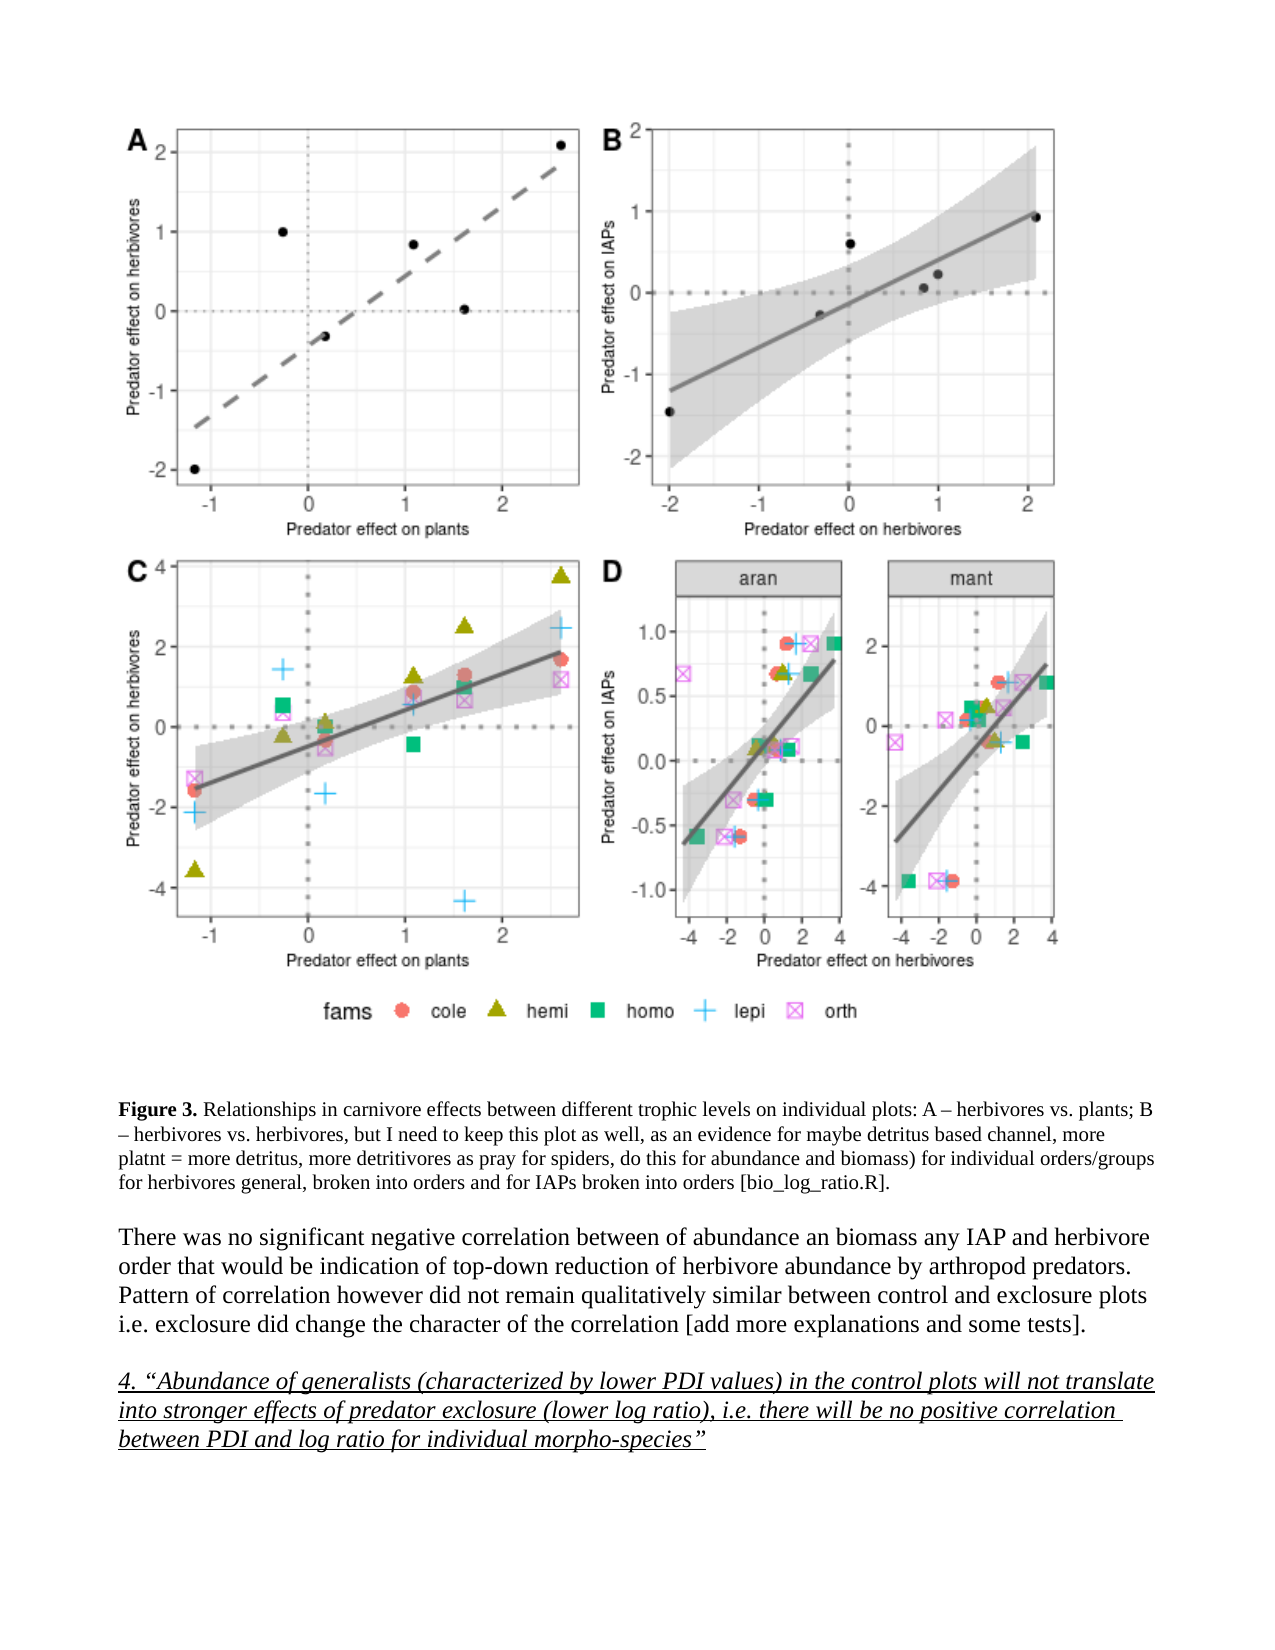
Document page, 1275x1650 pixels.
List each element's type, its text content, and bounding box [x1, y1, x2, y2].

text There was no significant negative correlation between of abundance an biomass any IAP and herbivore order that would be indication of top-down reduction of herbivore abundance by arthropod predators. Pattern of correlation however did not remain qualitatively similar between control and exclosure plots i.e. exclosure did change the character of the correlation [add more explanations and some tests]. [118, 1222, 1157, 1337]
text Figure 3. Relationships in carnivore effects between different trophic levels on individual plots: A – herbivores vs. plants; B – herbivores vs. herbivores, but I need to keep this plot as well, as an evidence for maybe detritus based channel, more platnt = more detritus, more detritivores as pray for spiders, do this for abundance and biomass) for individual orders/groups for herbivores general, broken into orders and for IAPs broken into orders [bio_log_ratio.R]. [118, 1097, 1157, 1194]
picture [116, 118, 1066, 1040]
text 4. “Abundance of generalists (characterized by lower PDI values) in the control plots will not translate into stronger effects of predator exclosure (lower log ratio), i.e. there will be no positive correlation between PDI and log ratio for individual morpho-species” [118, 1366, 1157, 1452]
